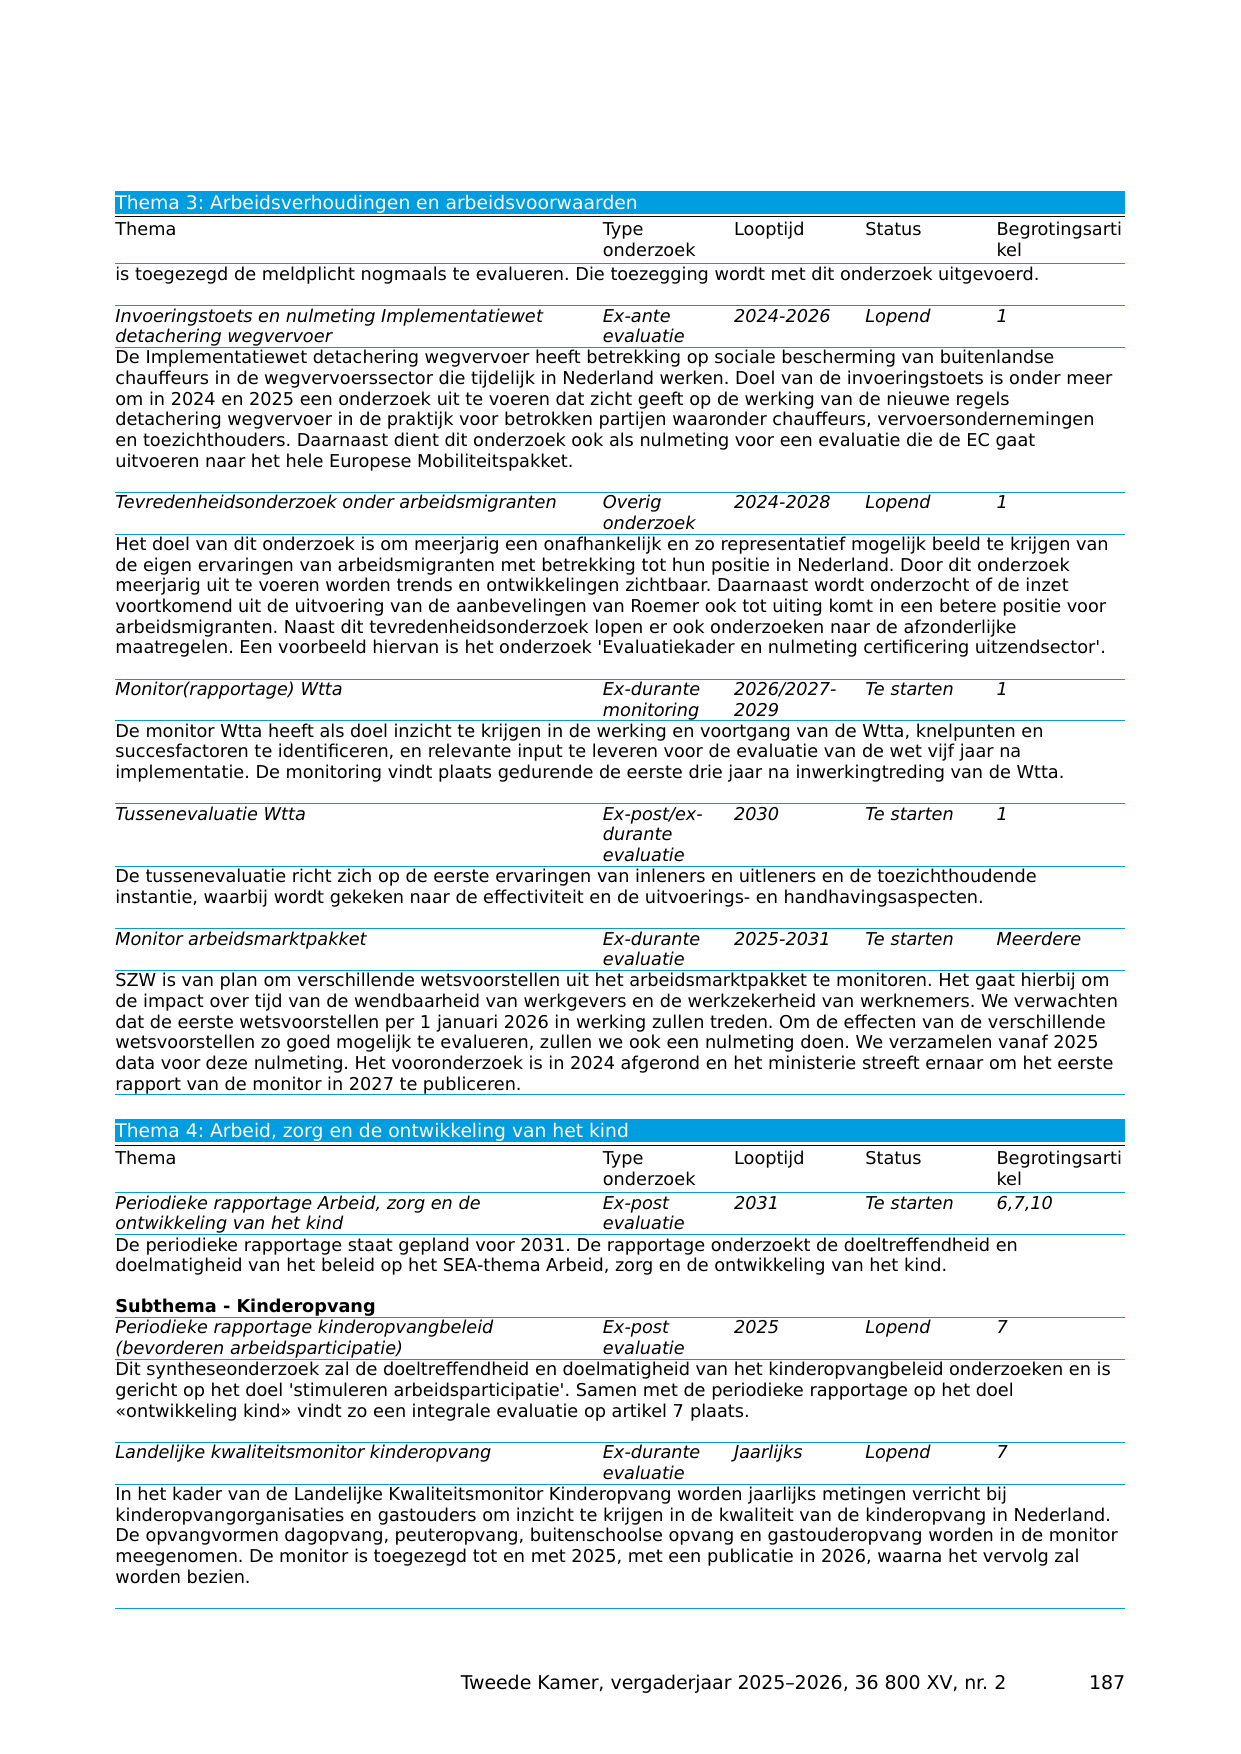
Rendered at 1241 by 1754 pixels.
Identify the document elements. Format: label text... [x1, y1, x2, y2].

table_cell [994, 783, 1125, 803]
table_cell [994, 1587, 1125, 1608]
table_cell [115, 908, 600, 928]
table_cell Ex-post/ex-durante evaluatie [600, 804, 731, 866]
table_cell Het doel van dit onderzoek is om meerjarig een onafhankelijk en zo representatief mogelijk beeld te krijgen van de eigen ervaringen van arbeidsmigranten met betrekking tot hun positie in Nederland. Door dit onderzoek meerjarig uit te voeren worden trends en ontwikkelingen zichtbaar. Daarnaast wordt onderzocht of de inzet voortkomend uit de uitvoering van de aanbevelingen van Roemer ook tot uiting komt in een betere positie voor arbeidsmigranten. Naast dit tevredenheidsonderzoek lopen er ook onderzoeken naar de afzonderlijke maatregelen. Een voorbeeld hiervan is het onderzoek 'Evaluatiekader en nulmeting certificering uitzendsector'. [115, 535, 1125, 658]
table_cell Lopend [862, 306, 993, 347]
table_cell [600, 783, 731, 803]
table_cell Ex-durante monitoring [600, 680, 731, 720]
table_cell [600, 908, 731, 928]
table_cell Tussenevaluatie Wtta [115, 804, 600, 866]
table_cell [600, 1276, 731, 1296]
table_cell [731, 658, 862, 678]
table_cell Looptijd [731, 217, 862, 263]
table_cell Periodieke rapportage kinderopvangbeleid (bevorderen arbeidsparticipatie) [115, 1318, 600, 1359]
table_cell [994, 1276, 1125, 1296]
table_cell Begrotingsartikel [994, 1146, 1125, 1192]
table_cell Te starten [862, 804, 993, 866]
table_cell Monitor(rapportage) Wtta [115, 680, 600, 720]
table_cell Te starten [862, 680, 993, 720]
table_cell Dit syntheseonderzoek zal de doeltreffendheid en doelmatigheid van het kinderopvangbeleid onderzoeken en is gericht op het doel 'stimuleren arbeidsparticipatie'. Samen met de periodieke rapportage op het doel «ontwikkeling kind» vindt zo een integrale evaluatie op artikel 7 plaats. [115, 1360, 1125, 1421]
table_cell Monitor arbeidsmarktpakket [115, 929, 600, 970]
table_cell [862, 1421, 993, 1442]
table_cell 2031 [731, 1193, 862, 1234]
table_cell Type onderzoek [600, 217, 731, 263]
table_cell SZW is van plan om verschillende wetsvoorstellen uit het arbeidsmarktpakket te monitoren. Het gaat hierbij om de impact over tijd van de wendbaarheid van werkgevers en de werkzekerheid van werknemers. We verwachten dat de eerste wetsvoorstellen per 1 januari 2026 in werking zullen treden. Om de effecten van de verschillende wetsvoorstellen zo goed mogelijk te evalueren, zullen we ook een nulmeting doen. We verzamelen vanaf 2025 data voor deze nulmeting. Het vooronderzoek is in 2024 afgerond en het ministerie streeft ernaar om het eerste rapport van de monitor in 2027 te publiceren. [115, 971, 1125, 1094]
table_cell [115, 285, 600, 305]
table_cell [731, 285, 862, 305]
table_cell 6,7,10 [994, 1193, 1125, 1234]
table_cell [600, 1587, 731, 1608]
table_cell Looptijd [731, 1146, 862, 1192]
table_cell [115, 1421, 600, 1442]
table_cell [994, 1421, 1125, 1442]
table_cell [600, 471, 731, 492]
table_cell De periodieke rapportage staat gepland voor 2031. De rapportage onderzoekt de doeltreffendheid en doelmatigheid van het beleid op het SEA-thema Arbeid, zorg en de ontwikkeling van het kind. [115, 1235, 1125, 1276]
table_cell [731, 1587, 862, 1608]
table_cell Jaarlijks [731, 1443, 862, 1483]
table_cell [115, 471, 600, 492]
table_cell Ex-durante evaluatie [600, 1443, 731, 1483]
table_cell 1 [994, 306, 1125, 347]
table_cell Te starten [862, 1193, 993, 1234]
table_cell [994, 658, 1125, 678]
table_cell Landelijke kwaliteitsmonitor kinderopvang [115, 1443, 600, 1483]
table_cell Lopend [862, 1443, 993, 1483]
table_cell is toegezegd de meldplicht nogmaals te evalueren. Die toezegging wordt met dit onderzoek uitgevoerd. [115, 264, 1125, 284]
table_cell [994, 908, 1125, 928]
table_cell [862, 1276, 993, 1296]
table_cell [994, 471, 1125, 492]
table_cell Lopend [862, 1318, 993, 1359]
table_cell 7 [994, 1443, 1125, 1483]
table_cell 2025-2031 [731, 929, 862, 970]
table_cell [731, 1276, 862, 1296]
table_cell Begrotingsartikel [994, 217, 1125, 263]
table_cell Invoeringstoets en nulmeting Implementatiewet detachering wegvervoer [115, 306, 600, 347]
table_cell 1 [994, 804, 1125, 866]
table_cell Subthema - Kinderopvang [115, 1296, 1125, 1317]
table_cell [600, 1421, 731, 1442]
table_cell Status [862, 217, 993, 263]
table_cell [731, 783, 862, 803]
table_cell [862, 783, 993, 803]
table_cell Ex-post evaluatie [600, 1318, 731, 1359]
table_cell 2025 [731, 1318, 862, 1359]
table_cell Tevredenheidsonderzoek onder arbeidsmigranten [115, 493, 600, 533]
table_cell [115, 658, 600, 678]
table_cell Ex-durante evaluatie [600, 929, 731, 970]
table_cell Type onderzoek [600, 1146, 731, 1192]
table_cell Te starten [862, 929, 993, 970]
table_cell [600, 658, 731, 678]
table_cell 2026/2027-2029 [731, 680, 862, 720]
table_cell 7 [994, 1318, 1125, 1359]
table_cell [115, 783, 600, 803]
table_cell In het kader van de Landelijke Kwaliteitsmonitor Kinderopvang worden jaarlijks metingen verricht bij kinderopvangorganisaties en gastouders om inzicht te krijgen in de kwaliteit van de kinderopvang in Nederland. De opvangvormen dagopvang, peuteropvang, buitenschoolse opvang en gastouderopvang worden in de monitor meegenomen. De monitor is toegezegd tot en met 2025, met een publicatie in 2026, waarna het vervolg zal worden bezien. [115, 1485, 1125, 1587]
table_cell Thema [115, 217, 600, 263]
table_cell De tussenevaluatie richt zich op de eerste ervaringen van inleners en uitleners en de toezichthoudende instantie, waarbij wordt gekeken naar de effectiviteit en de uitvoerings- en handhavingsaspecten. [115, 867, 1125, 907]
table_cell [862, 658, 993, 678]
table_cell Meerdere [994, 929, 1125, 970]
table_cell De Implementatiewet detachering wegvervoer heeft betrekking op sociale bescherming van buitenlandse chauffeurs in de wegvervoerssector die tijdelijk in Nederland werken. Doel van de invoeringstoets is onder meer om in 2024 en 2025 een onderzoek uit te voeren dat zicht geeft op de werking van de nieuwe regels detachering wegvervoer in de praktijk voor betrokken partijen waaronder chauffeurs, vervoersondernemingen en toezichthouders. Daarnaast dient dit onderzoek ook als nulmeting voor een evaluatie die de EC gaat uitvoeren naar het hele Europese Mobiliteitspakket. [115, 348, 1125, 471]
table_cell Status [862, 1146, 993, 1192]
table_cell [862, 471, 993, 492]
table_cell [862, 285, 993, 305]
table_cell Ex-post evaluatie [600, 1193, 731, 1234]
table_cell [731, 1421, 862, 1442]
table_cell [600, 285, 731, 305]
table_cell [115, 1587, 600, 1608]
table_cell Periodieke rapportage Arbeid, zorg en de ontwikkeling van het kind [115, 1193, 600, 1234]
table_cell [731, 471, 862, 492]
table_cell Thema [115, 1146, 600, 1192]
table_cell 2024-2028 [731, 493, 862, 533]
table_cell 1 [994, 493, 1125, 533]
table_cell [862, 1587, 993, 1608]
table_cell [994, 285, 1125, 305]
table_cell 1 [994, 680, 1125, 720]
table_cell Lopend [862, 493, 993, 533]
table_cell [862, 908, 993, 928]
table_cell 2030 [731, 804, 862, 866]
table_cell Overig onderzoek [600, 493, 731, 533]
table_cell [115, 1276, 600, 1296]
table_cell De monitor Wtta heeft als doel inzicht te krijgen in de werking en voortgang van de Wtta, knelpunten en succesfactoren te identificeren, en relevante input te leveren voor de evaluatie van de wet vijf jaar na implementatie. De monitoring vindt plaats gedurende de eerste drie jaar na inwerkingtreding van de Wtta. [115, 721, 1125, 783]
table_cell Ex-ante evaluatie [600, 306, 731, 347]
table_cell [731, 908, 862, 928]
table_cell 2024-2026 [731, 306, 862, 347]
